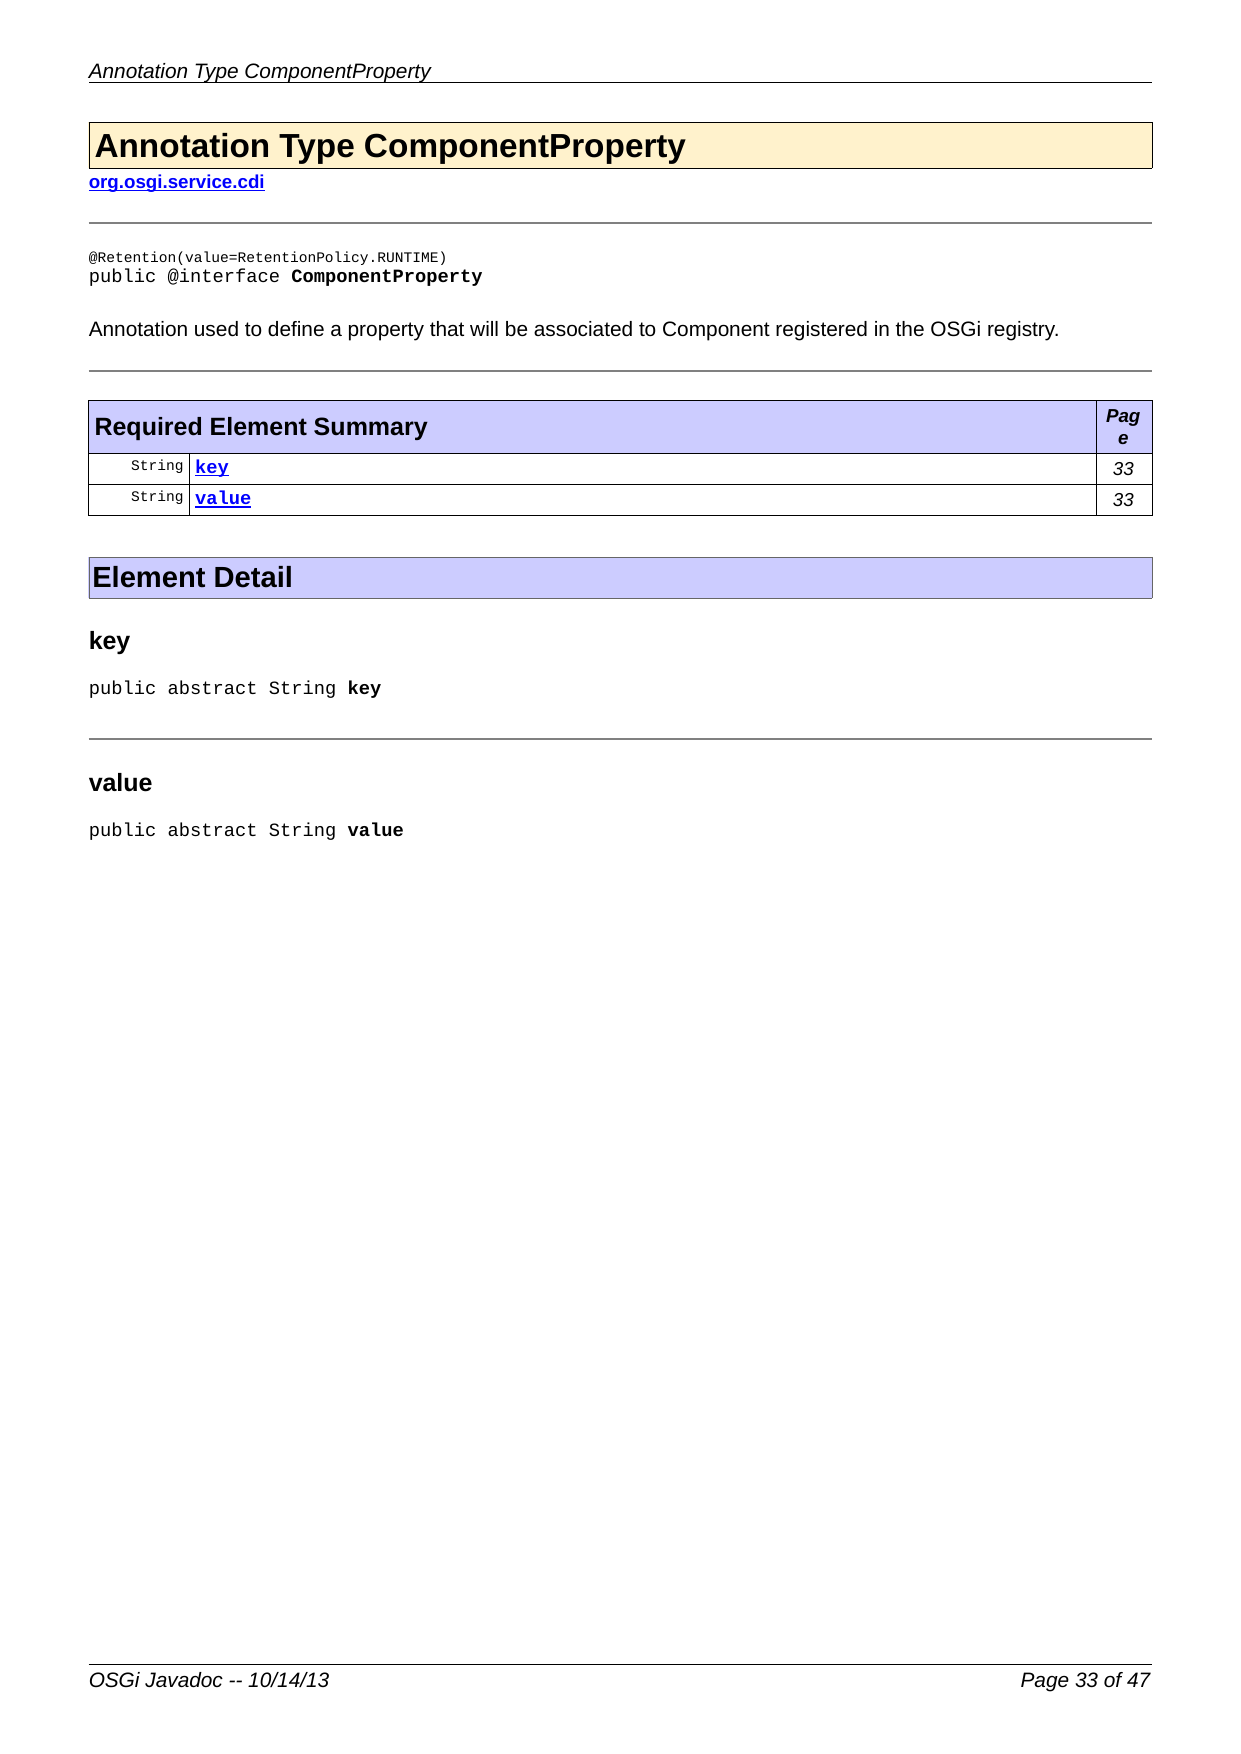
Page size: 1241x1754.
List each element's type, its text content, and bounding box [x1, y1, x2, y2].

table_cell 33 [1097, 485, 1152, 515]
subtitle Element Detail [90, 558, 1152, 598]
table_cell value [190, 485, 1096, 515]
subtitle value [88, 768, 1152, 797]
text public abstract String key [88, 679, 1152, 700]
text public abstract String value [88, 821, 1152, 842]
table_header Page [1097, 401, 1152, 453]
table_cell String [89, 485, 189, 515]
text Annotation used to define a property that will be associated to Component registered in the OSGi registry. [88, 317, 1152, 341]
table_cell 33 [1097, 454, 1152, 484]
table_cell key [190, 454, 1096, 484]
subtitle Annotation Type ComponentProperty [90, 123, 1152, 168]
subtitle key [88, 626, 1152, 655]
text @Retention(value=RetentionPolicy.RUNTIME) public @interface ComponentProperty [88, 250, 1152, 288]
table_cell String [89, 454, 189, 484]
text org.osgi.service.cdi [88, 171, 1152, 193]
table_header Required Element Summary [89, 401, 1096, 453]
